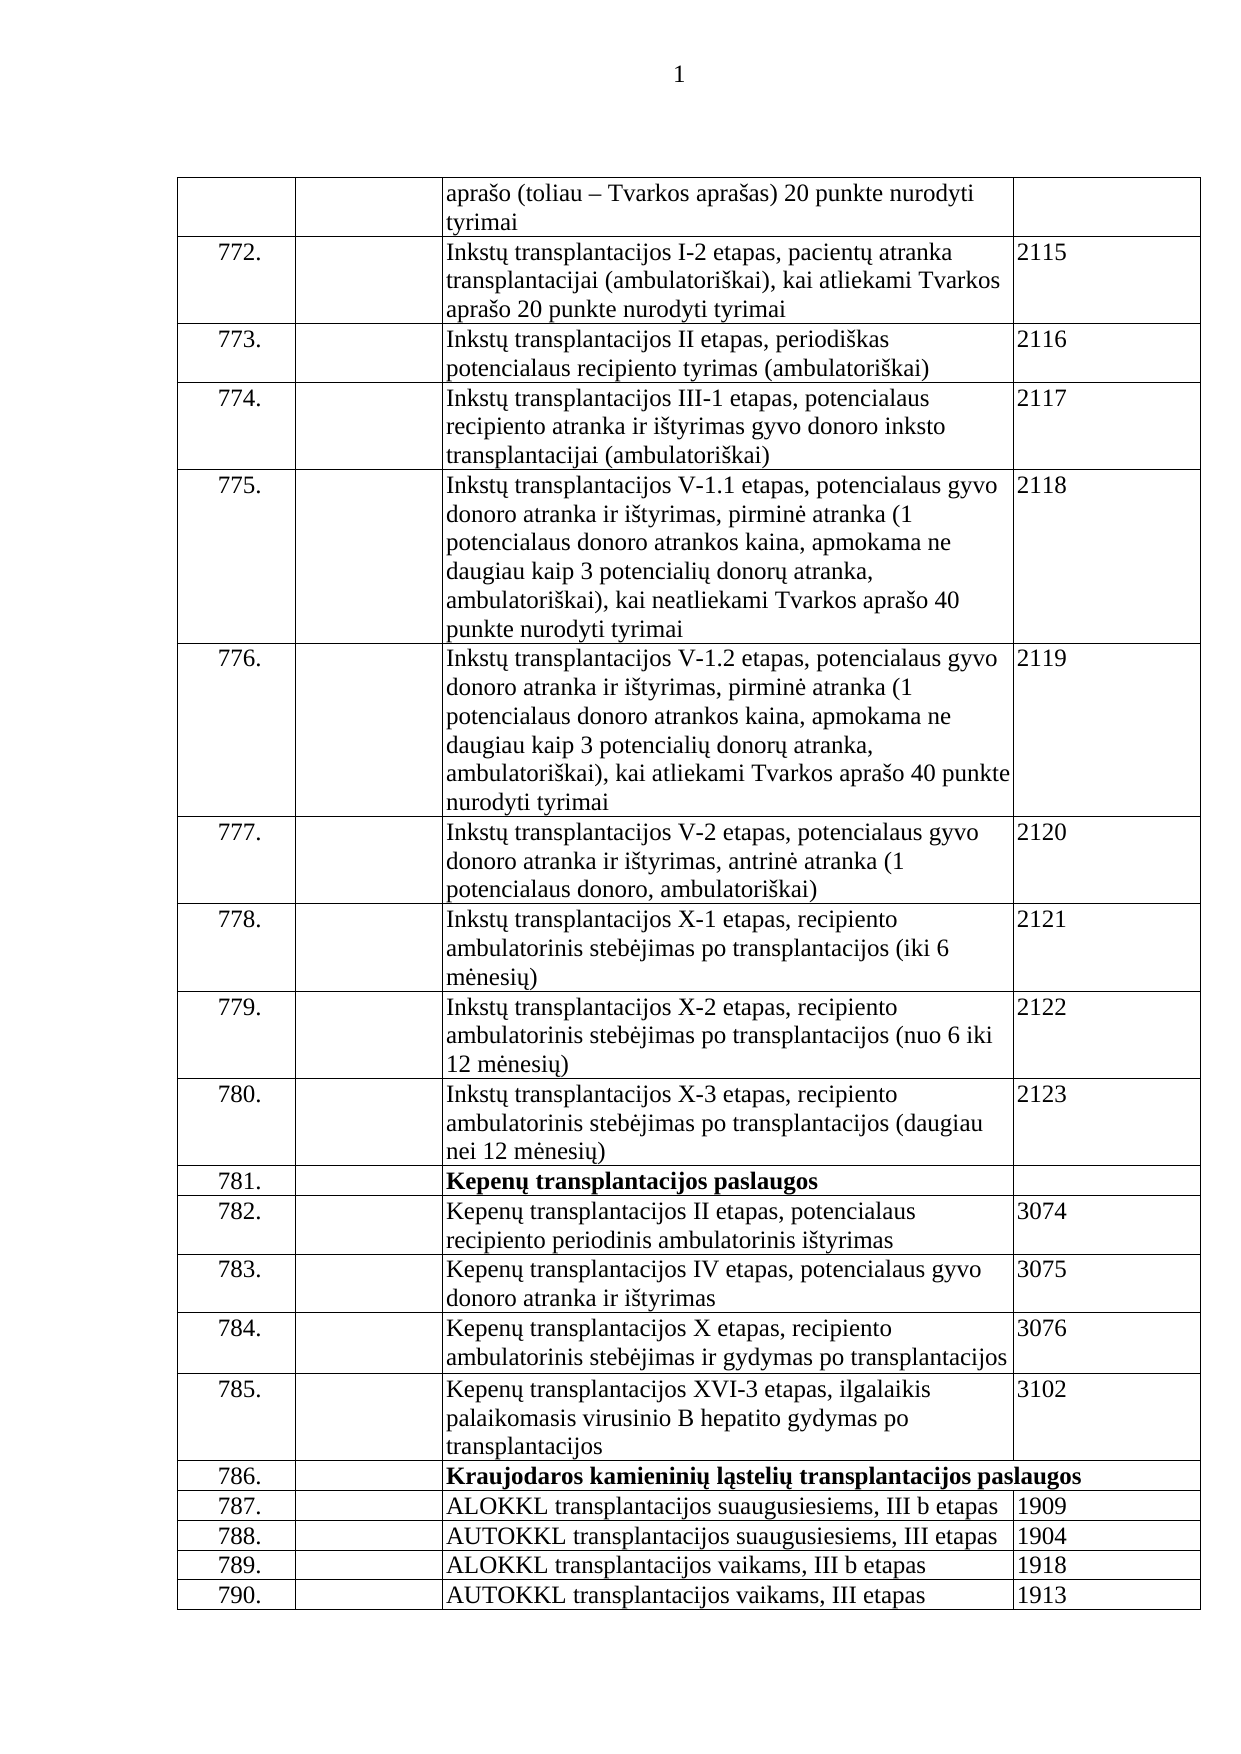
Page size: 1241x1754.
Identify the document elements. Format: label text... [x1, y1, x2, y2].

table_cell 1904 [1014, 1521, 1200, 1549]
table_cell 786. [178, 1461, 295, 1490]
table_cell 781. [178, 1166, 295, 1195]
table_cell Inkstų transplantacijos I-2 etapas, pacientų atranka transplantacijai (ambulatoriškai), kai atliekami Tvarkos aprašo 20 punkte nurodyti tyrimai [443, 237, 1013, 323]
table_cell 773. [178, 324, 295, 382]
table_cell [296, 1313, 442, 1373]
table_cell 790. [178, 1580, 295, 1609]
table_cell Kepenų transplantacijos XVI-3 etapas, ilgalaikis palaikomasis virusinio B hepatito gydymas po transplantacijos [443, 1374, 1013, 1460]
table_cell 776. [178, 644, 295, 816]
table_cell 2119 [1014, 644, 1200, 816]
table_cell 2117 [1014, 383, 1200, 469]
table_cell Inkstų transplantacijos II etapas, periodiškas potencialaus recipiento tyrimas (ambulatoriškai) [443, 324, 1013, 382]
table_cell 778. [178, 904, 295, 991]
table_cell AUTOKKL transplantacijos suaugusiesiems, III etapas [443, 1521, 1013, 1549]
table_cell [1014, 178, 1200, 236]
table_cell ALOKKL transplantacijos vaikams, III b etapas [443, 1551, 1013, 1579]
table_cell [1014, 1166, 1200, 1195]
table_cell 2118 [1014, 470, 1200, 642]
table_cell [296, 324, 442, 382]
table_cell Inkstų transplantacijos V-1.1 etapas, potencialaus gyvo donoro atranka ir ištyrimas, pirminė atranka (1 potencialaus donoro atrankos kaina, apmokama ne daugiau kaip 3 potencialių donorų atranka, ambulatoriškai), kai neatliekami Tvarkos aprašo 40 punkte nurodyti tyrimai [443, 470, 1013, 642]
table_cell Inkstų transplantacijos III-1 etapas, potencialaus recipiento atranka ir ištyrimas gyvo donoro inksto transplantacijai (ambulatoriškai) [443, 383, 1013, 469]
table_cell Kepenų transplantacijos paslaugos [443, 1166, 1013, 1195]
table_cell [296, 1461, 442, 1490]
table_cell [296, 1374, 442, 1460]
table_cell 782. [178, 1196, 295, 1253]
table_cell [296, 904, 442, 991]
table_cell Kepenų transplantacijos IV etapas, potencialaus gyvo donoro atranka ir ištyrimas [443, 1255, 1013, 1312]
table_cell [296, 644, 442, 816]
table_cell [296, 470, 442, 642]
table_cell [296, 1521, 442, 1549]
table_cell 789. [178, 1551, 295, 1579]
table_cell 775. [178, 470, 295, 642]
table_cell [296, 1196, 442, 1253]
table_cell Kraujodaros kamieninių ląstelių transplantacijos paslaugos [443, 1461, 1200, 1490]
table_cell [296, 817, 442, 903]
table_cell [296, 237, 442, 323]
table_cell 788. [178, 1521, 295, 1549]
table_cell 784. [178, 1313, 295, 1373]
table_cell [178, 178, 295, 236]
table_cell [296, 383, 442, 469]
table_cell Inkstų transplantacijos X-3 etapas, recipiento ambulatorinis stebėjimas po transplantacijos (daugiau nei 12 mėnesių) [443, 1079, 1013, 1165]
table_cell 2120 [1014, 817, 1200, 903]
table_cell [296, 992, 442, 1078]
table_cell 2123 [1014, 1079, 1200, 1165]
table_cell 779. [178, 992, 295, 1078]
table_cell Inkstų transplantacijos X-2 etapas, recipiento ambulatorinis stebėjimas po transplantacijos (nuo 6 iki 12 mėnesių) [443, 992, 1013, 1078]
table_cell [296, 1580, 442, 1609]
table_cell Kepenų transplantacijos II etapas, potencialaus recipiento periodinis ambulatorinis ištyrimas [443, 1196, 1013, 1253]
table_cell 777. [178, 817, 295, 903]
table_cell 2121 [1014, 904, 1200, 991]
table_cell Kepenų transplantacijos X etapas, recipiento ambulatorinis stebėjimas ir gydymas po transplantacijos [443, 1313, 1013, 1373]
table_cell [296, 1166, 442, 1195]
table_cell 3076 [1014, 1313, 1200, 1373]
table_cell 780. [178, 1079, 295, 1165]
table_cell 1918 [1014, 1551, 1200, 1579]
table_cell 1909 [1014, 1491, 1200, 1520]
table_cell [296, 1491, 442, 1520]
table_cell 2116 [1014, 324, 1200, 382]
table_cell Inkstų transplantacijos V-2 etapas, potencialaus gyvo donoro atranka ir ištyrimas, antrinė atranka (1 potencialaus donoro, ambulatoriškai) [443, 817, 1013, 903]
table_cell 1913 [1014, 1580, 1200, 1609]
table_cell [296, 1079, 442, 1165]
table_cell 783. [178, 1255, 295, 1312]
table_cell [296, 178, 442, 236]
table_cell 3102 [1014, 1374, 1200, 1460]
table_cell aprašo (toliau – Tvarkos aprašas) 20 punkte nurodyti tyrimai [443, 178, 1013, 236]
table_cell 3075 [1014, 1255, 1200, 1312]
table_cell 2115 [1014, 237, 1200, 323]
table_cell AUTOKKL transplantacijos vaikams, III etapas [443, 1580, 1013, 1609]
table_cell [296, 1551, 442, 1579]
table_cell ALOKKL transplantacijos suaugusiesiems, III b etapas [443, 1491, 1013, 1520]
table_cell 772. [178, 237, 295, 323]
table_cell 787. [178, 1491, 295, 1520]
table_cell 785. [178, 1374, 295, 1460]
table_cell Inkstų transplantacijos X-1 etapas, recipiento ambulatorinis stebėjimas po transplantacijos (iki 6 mėnesių) [443, 904, 1013, 991]
table_cell 3074 [1014, 1196, 1200, 1253]
table_cell 2122 [1014, 992, 1200, 1078]
table_cell [296, 1255, 442, 1312]
table_cell Inkstų transplantacijos V-1.2 etapas, potencialaus gyvo donoro atranka ir ištyrimas, pirminė atranka (1 potencialaus donoro atrankos kaina, apmokama ne daugiau kaip 3 potencialių donorų atranka, ambulatoriškai), kai atliekami Tvarkos aprašo 40 punkte nurodyti tyrimai [443, 644, 1013, 816]
table_cell 774. [178, 383, 295, 469]
